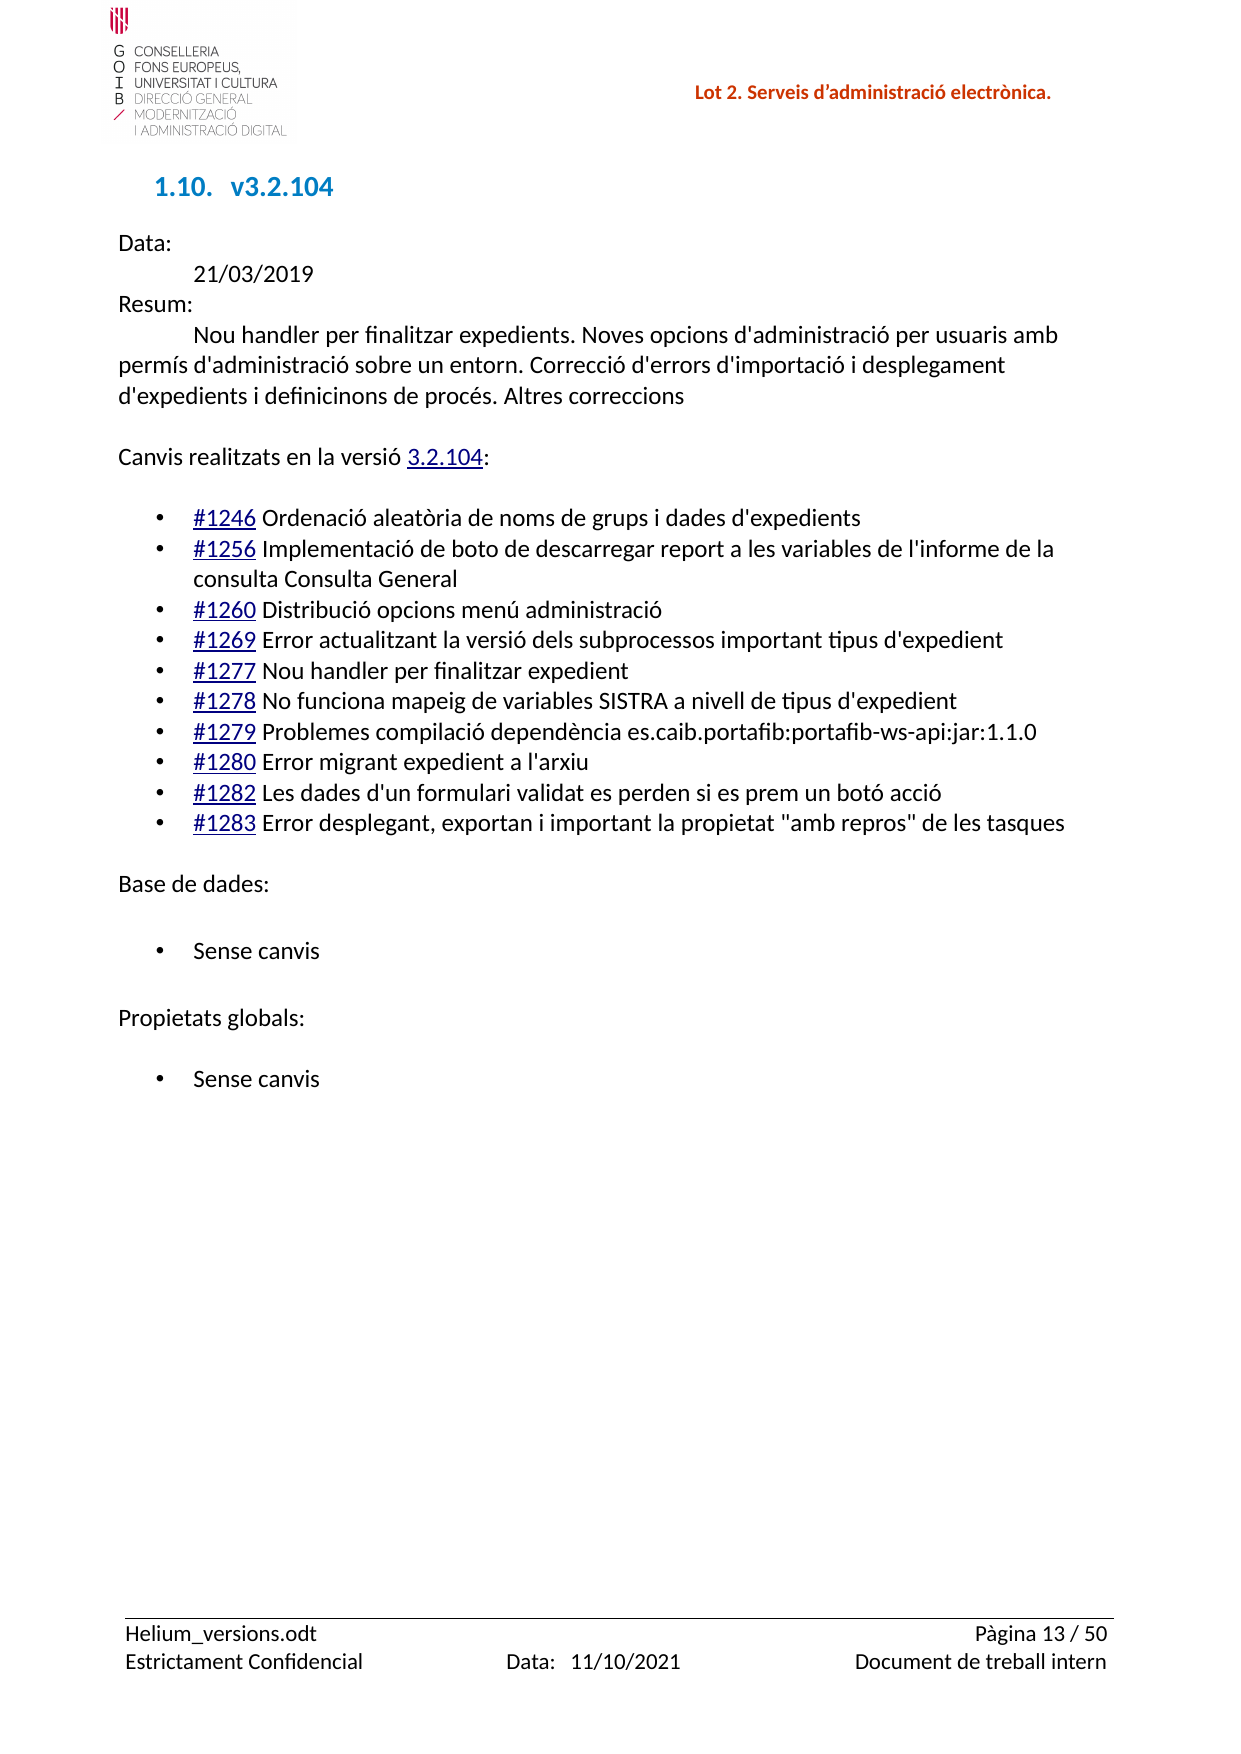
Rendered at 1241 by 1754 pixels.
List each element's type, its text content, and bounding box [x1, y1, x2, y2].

picture [100, 0, 297, 144]
list #1280 Error migrant expedient a l'arxiu [156, 746, 1122, 777]
list Sense canvis [156, 936, 1122, 966]
list Sense canvis [156, 1063, 1122, 1094]
list #1246 Ordenació aleatòria de noms de grups i dades d'expedients [156, 502, 1122, 533]
list #1282 Les dades d'un formulari validat es perden si es prem un botó acció [156, 777, 1122, 807]
text Propietats globals: [118, 1002, 1122, 1033]
text Nou handler per finalitzar expedients. Noves opcions d'administració per usuaris amb permís d'administració sobre un entorn. Correcció d'errors d'importació i desplegament d'expedients i definicinons de procés. Altres correccions [118, 319, 1122, 411]
text Data: [118, 228, 1122, 258]
text Resum: [118, 289, 1122, 319]
list #1279 Problemes compilació dependència es.caib.portafib:portafib-ws-api:jar:1.1.0 [156, 716, 1122, 746]
text Base de dades: [118, 868, 1122, 899]
text Canvis realitzats en la versió 3.2.104: [118, 441, 1122, 472]
list #1283 Error desplegant, exportan i important la propietat "amb repros" de les tasques [156, 807, 1122, 838]
list #1260 Distribució opcions menú administració [156, 594, 1122, 624]
list #1269 Error actualitzant la versió dels subprocessos important tipus d'expedient [156, 624, 1122, 655]
list #1256 Implementació de boto de descarregar report a les variables de l'informe de la consulta Consulta General [156, 533, 1122, 594]
text 21/03/2019 [118, 258, 1122, 289]
list #1278 No funciona mapeig de variables SISTRA a nivell de tipus d'expedient [156, 685, 1122, 716]
list #1277 Nou handler per finalitzar expedient [156, 655, 1122, 685]
subtitle v3.2.104 [153, 168, 1122, 204]
